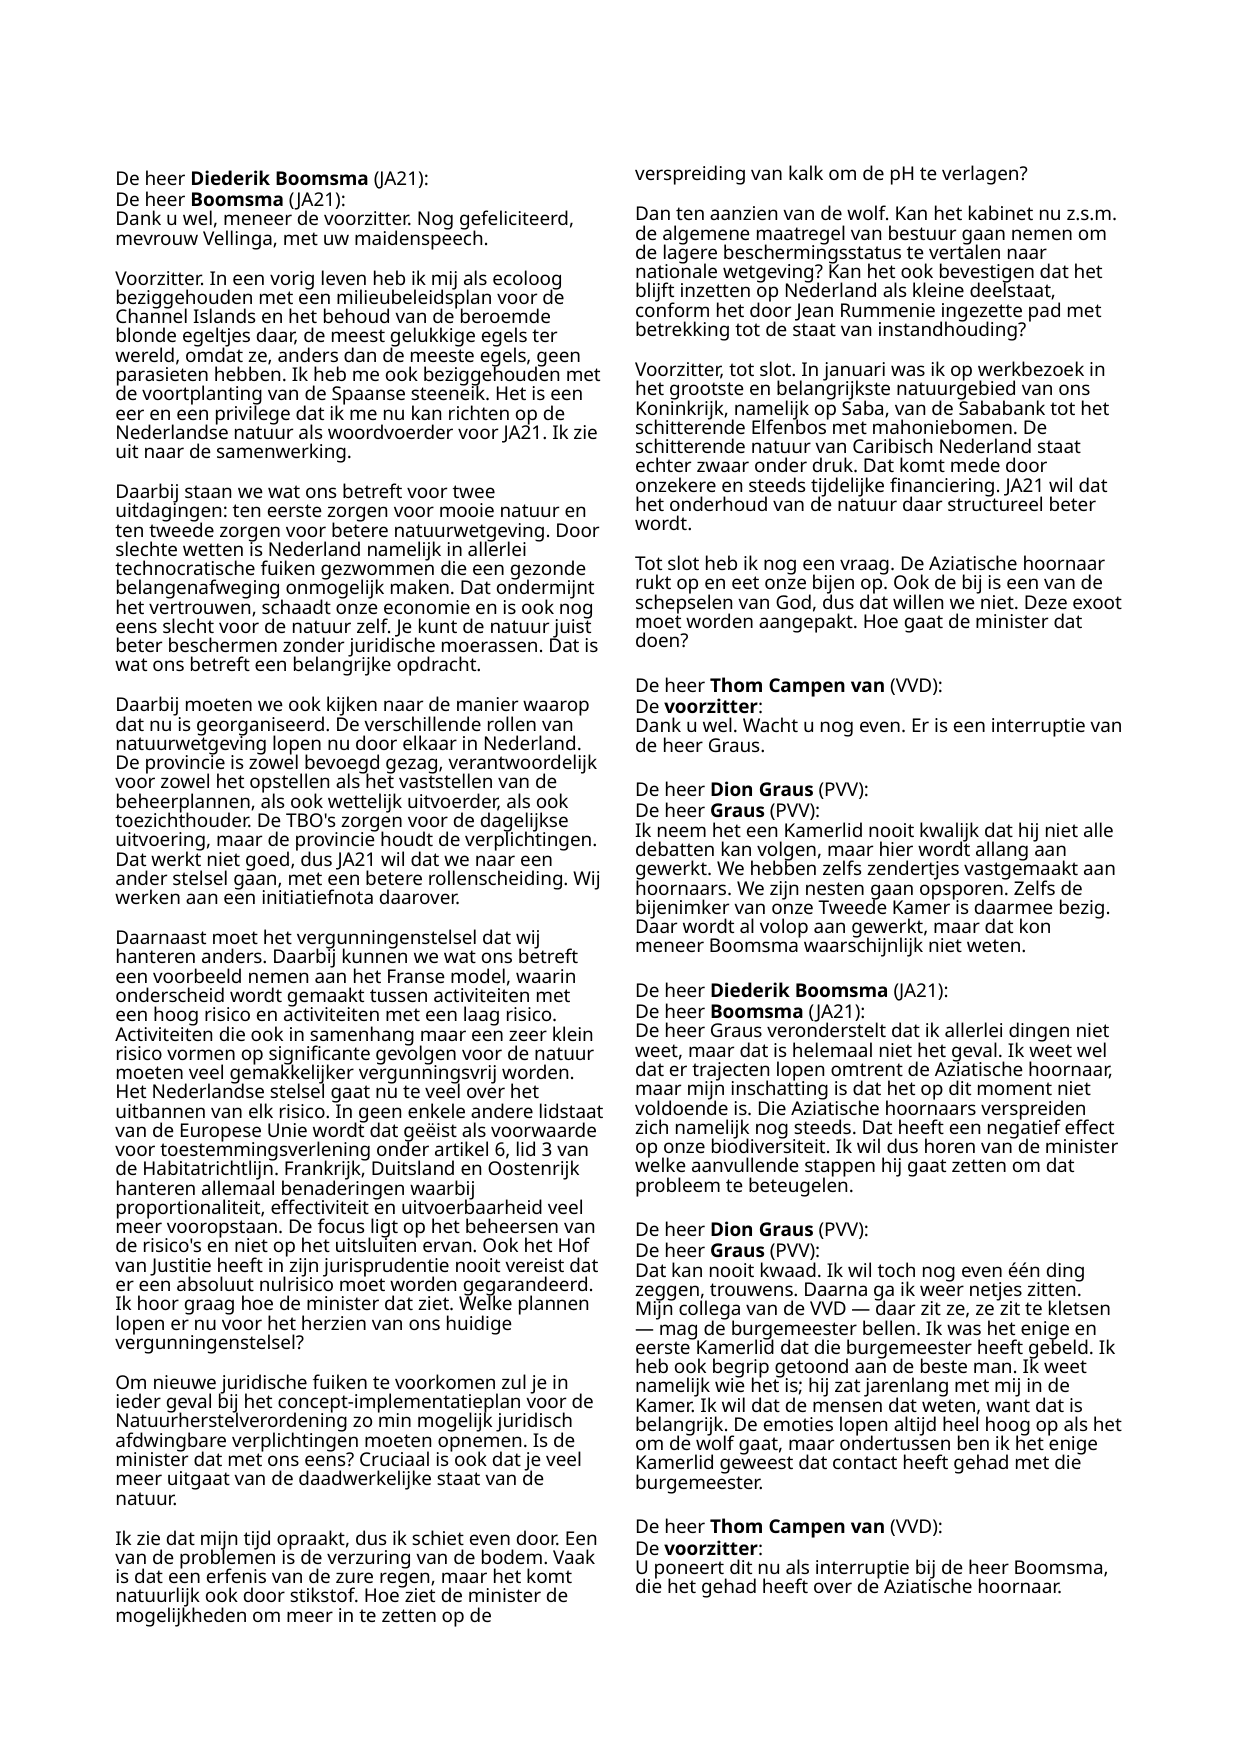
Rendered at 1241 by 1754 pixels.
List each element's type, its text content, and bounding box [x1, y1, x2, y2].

text verspreiding van kalk om de pH te verlagen? [635, 165, 1125, 184]
text Dank u wel. Wacht u nog even. Er is een interruptie van de heer Graus. [635, 717, 1125, 756]
text De voorzitter: [635, 1539, 1125, 1559]
text De heer Dion Graus (PVV): [635, 777, 1125, 802]
text De heer Graus (PVV): [635, 1242, 1125, 1262]
text De heer Thom Campen van (VVD): [635, 672, 1125, 698]
text De heer Diederik Boomsma (JA21): [115, 165, 605, 191]
text Daarbij staan we wat ons betreft voor twee uitdagingen: ten eerste zorgen voor mooie natuur en ten tweede zorgen voor betere natuurwetgeving. Door slechte wetten is Nederland namelijk in allerlei technocratische fuiken gezwommen die een gezonde belangenafweging onmogelijk maken. Dat ondermijnt het vertrouwen, schaadt onze economie en is ook nog eens slecht voor de natuur zelf. Je kunt de natuur juist beter beschermen zonder juridische moerassen. Dat is wat ons betreft een belangrijke opdracht. [115, 483, 605, 676]
text Voorzitter. In een vorig leven heb ik mij als ecoloog beziggehouden met een milieubeleidsplan voor de Channel Islands en het behoud van de beroemde blonde egeltjes daar, de meest gelukkige egels ter wereld, omdat ze, anders dan de meeste egels, geen parasieten hebben. Ik heb me ook beziggehouden met de voortplanting van de Spaanse steeneik. Het is een eer en een privilege dat ik me nu kan richten op de Nederlandse natuur als woordvoerder voor JA21. Ik zie uit naar de samenwerking. [115, 269, 605, 462]
text Tot slot heb ik nog een vraag. De Aziatische hoornaar rukt op en eet onze bijen op. Ook de bij is een van de schepselen van God, dus dat willen we niet. Deze exoot moet worden aangepakt. Hoe gaat de minister dat doen? [635, 555, 1125, 651]
text De heer Graus veronderstelt dat ik allerlei dingen niet weet, maar dat is helemaal niet het geval. Ik weet wel dat er trajecten lopen omtrent de Aziatische hoornaar, maar mijn inschatting is dat het op dit moment niet voldoende is. Die Aziatische hoornaars verspreiden zich namelijk nog steeds. Dat heeft een negatief effect op onze biodiversiteit. Ik wil dus horen van de minister welke aanvullende stappen hij gaat zetten om dat probleem te beteugelen. [635, 1022, 1125, 1196]
text Dat kan nooit kwaad. Ik wil toch nog even één ding zeggen, trouwens. Daarna ga ik weer netjes zitten. Mijn collega van de VVD — daar zit ze, ze zit te kletsen — mag de burgemeester bellen. Ik was het enige en eerste Kamerlid dat die burgemeester heeft gebeld. Ik heb ook begrip getoond aan de beste man. Ik weet namelijk wie het is; hij zat jarenlang met mij in de Kamer. Ik wil dat de mensen dat weten, want dat is belangrijk. De emoties lopen altijd heel hoog op als het om de wolf gaat, maar ondertussen ben ik het enige Kamerlid geweest dat contact heeft gehad met die burgemeester. [635, 1262, 1125, 1493]
text De voorzitter: [635, 698, 1125, 717]
text De heer Diederik Boomsma (JA21): [635, 977, 1125, 1003]
text Daarnaast moet het vergunningenstelsel dat wij hanteren anders. Daarbij kunnen we wat ons betreft een voorbeeld nemen aan het Franse model, waarin onderscheid wordt gemaakt tussen activiteiten met een hoog risico en activiteiten met een laag risico. Activiteiten die ook in samenhang maar een zeer klein risico vormen op significante gevolgen voor de natuur moeten veel gemakkelijker vergunningsvrij worden. Het Nederlandse stelsel gaat nu te veel over het uitbannen van elk risico. In geen enkele andere lidstaat van de Europese Unie wordt dat geëist als voorwaarde voor toestemmingsverlening onder artikel 6, lid 3 van de Habitatrichtlijn. Frankrijk, Duitsland en Oostenrijk hanteren allemaal benaderingen waarbij proportionaliteit, effectiviteit en uitvoerbaarheid veel meer vooropstaan. De focus ligt op het beheersen van de risico's en niet op het uitsluiten ervan. Ook het Hof van Justitie heeft in zijn jurisprudentie nooit vereist dat er een absoluut nulrisico moet worden gegarandeerd. Ik hoor graag hoe de minister dat ziet. Welke plannen lopen er nu voor het herzien van ons huidige vergunningenstelsel? [115, 929, 605, 1353]
text Voorzitter, tot slot. In januari was ik op werkbezoek in het grootste en belangrijkste natuurgebied van ons Koninkrijk, namelijk op Saba, van de Sababank tot het schitterende Elfenbos met mahoniebomen. De schitterende natuur van Caribisch Nederland staat echter zwaar onder druk. Dat komt mede door onzekere en steeds tijdelijke financiering. JA21 wil dat het onderhoud van de natuur daar structureel beter wordt. [635, 361, 1125, 534]
text Ik neem het een Kamerlid nooit kwalijk dat hij niet alle debatten kan volgen, maar hier wordt allang aan gewerkt. We hebben zelfs zendertjes vastgemaakt aan hoornaars. We zijn nesten gaan opsporen. Zelfs de bijenimker van onze Tweede Kamer is daarmee bezig. Daar wordt al volop aan gewerkt, maar dat kon meneer Boomsma waarschijnlijk niet weten. [635, 822, 1125, 957]
text De heer Boomsma (JA21): [115, 191, 605, 210]
text Ik zie dat mijn tijd opraakt, dus ik schiet even door. Een van de problemen is de verzuring van de bodem. Vaak is dat een erfenis van de zure regen, maar het komt natuurlijk ook door stikstof. Hoe ziet de minister de mogelijkheden om meer in te zetten op de [115, 1529, 605, 1626]
text De heer Dion Graus (PVV): [635, 1217, 1125, 1242]
text Daarbij moeten we ook kijken naar de manier waarop dat nu is georganiseerd. De verschillende rollen van natuurwetgeving lopen nu door elkaar in Nederland. De provincie is zowel bevoegd gezag, verantwoordelijk voor zowel het opstellen als het vaststellen van de beheerplannen, als ook wettelijk uitvoerder, als ook toezichthouder. De TBO's zorgen voor de dagelijkse uitvoering, maar de provincie houdt de verplichtingen. Dat werkt niet goed, dus JA21 wil dat we naar een ander stelsel gaan, met een betere rollenscheiding. Wij werken aan een initiatiefnota daarover. [115, 696, 605, 908]
text De heer Thom Campen van (VVD): [635, 1514, 1125, 1539]
text Om nieuwe juridische fuiken te voorkomen zul je in ieder geval bij het concept-implementatieplan voor de Natuurherstelverordening zo min mogelijk juridisch afdwingbare verplichtingen moeten opnemen. Is de minister dat met ons eens? Cruciaal is ook dat je veel meer uitgaat van de daadwerkelijke staat van de natuur. [115, 1374, 605, 1509]
text De heer Boomsma (JA21): [635, 1003, 1125, 1022]
text Dank u wel, meneer de voorzitter. Nog gefeliciteerd, mevrouw Vellinga, met uw maidenspeech. [115, 210, 605, 249]
text De heer Graus (PVV): [635, 802, 1125, 822]
text U poneert dit nu als interruptie bij de heer Boomsma, die het gehad heeft over de Aziatische hoornaar. [635, 1559, 1125, 1597]
text Dan ten aanzien van de wolf. Kan het kabinet nu z.s.m. de algemene maatregel van bestuur gaan nemen om de lagere beschermingsstatus te vertalen naar nationale wetgeving? Kan het ook bevestigen dat het blijft inzetten op Nederland als kleine deelstaat, conform het door Jean Rummenie ingezette pad met betrekking tot de staat van instandhouding? [635, 205, 1125, 340]
